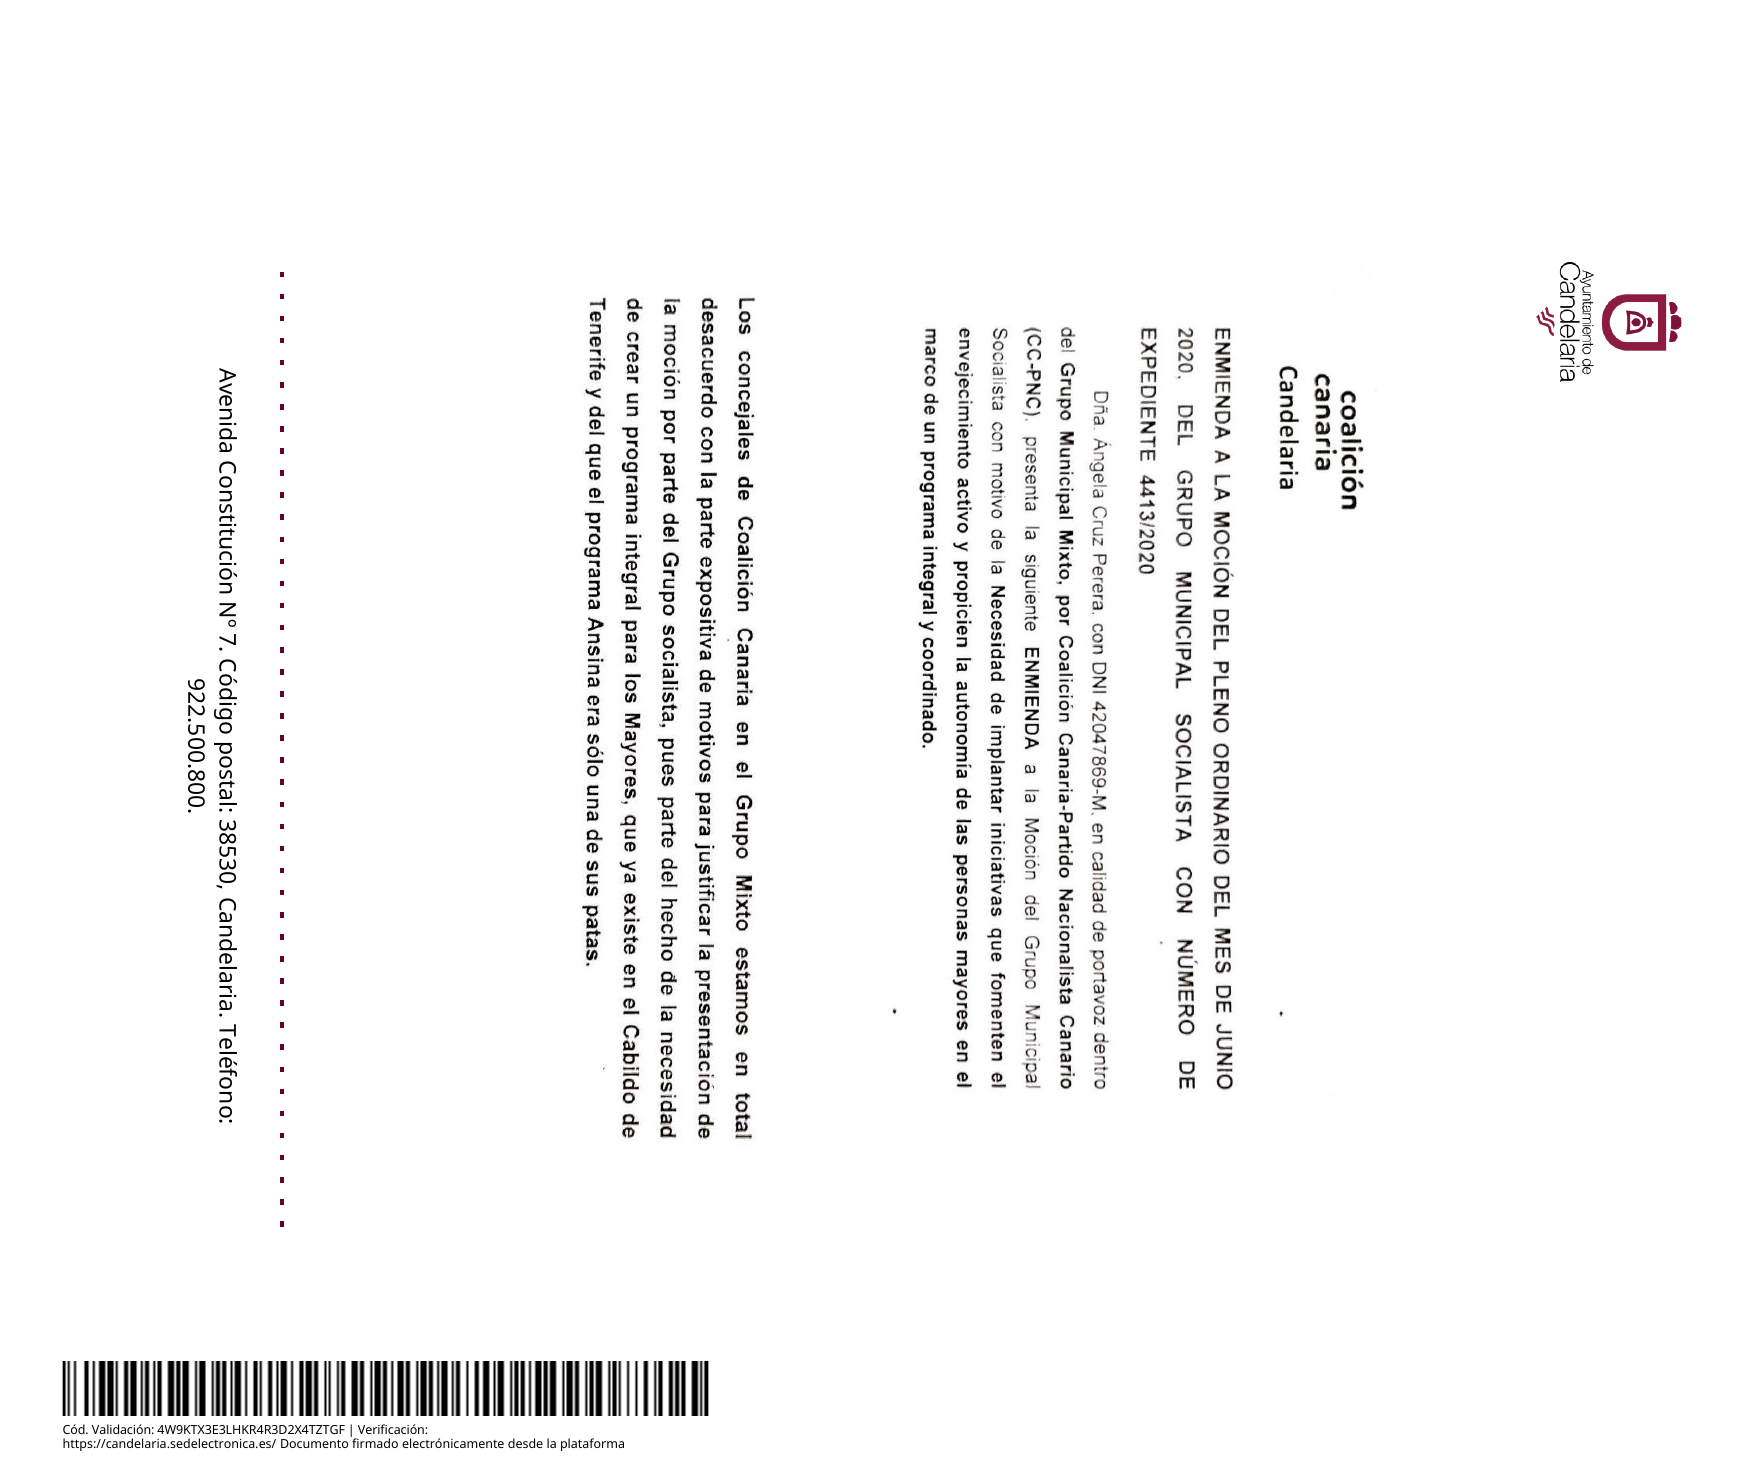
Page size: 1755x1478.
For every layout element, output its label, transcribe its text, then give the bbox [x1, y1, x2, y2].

text Avenida Constitución Nº 7. Código postal: 38530, Candelaria. Teléfono: 922.500.800. [184, 314, 244, 1179]
